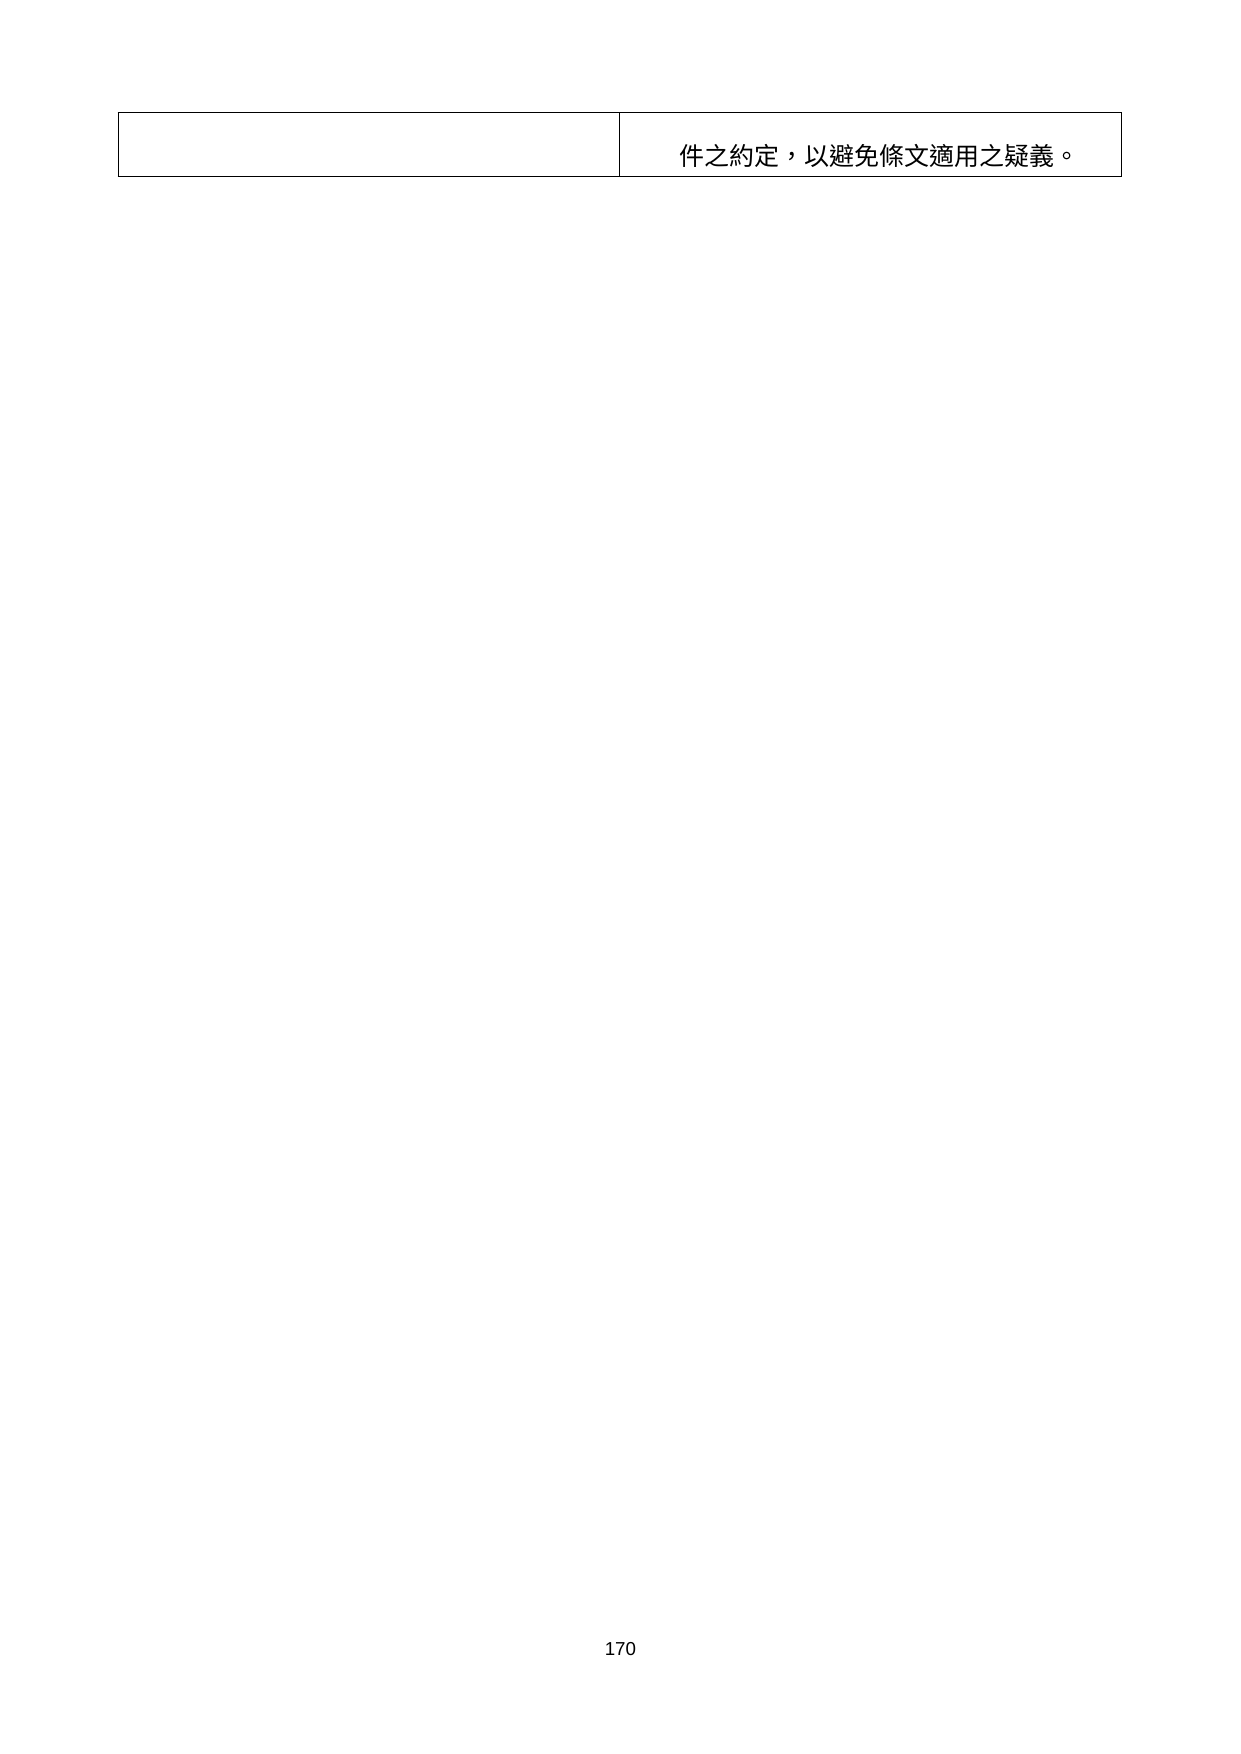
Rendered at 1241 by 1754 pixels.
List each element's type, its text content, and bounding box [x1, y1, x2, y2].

table_cell 件之約定，以避免條文適用之疑義。 [620, 113, 1121, 176]
table_cell [119, 113, 619, 176]
